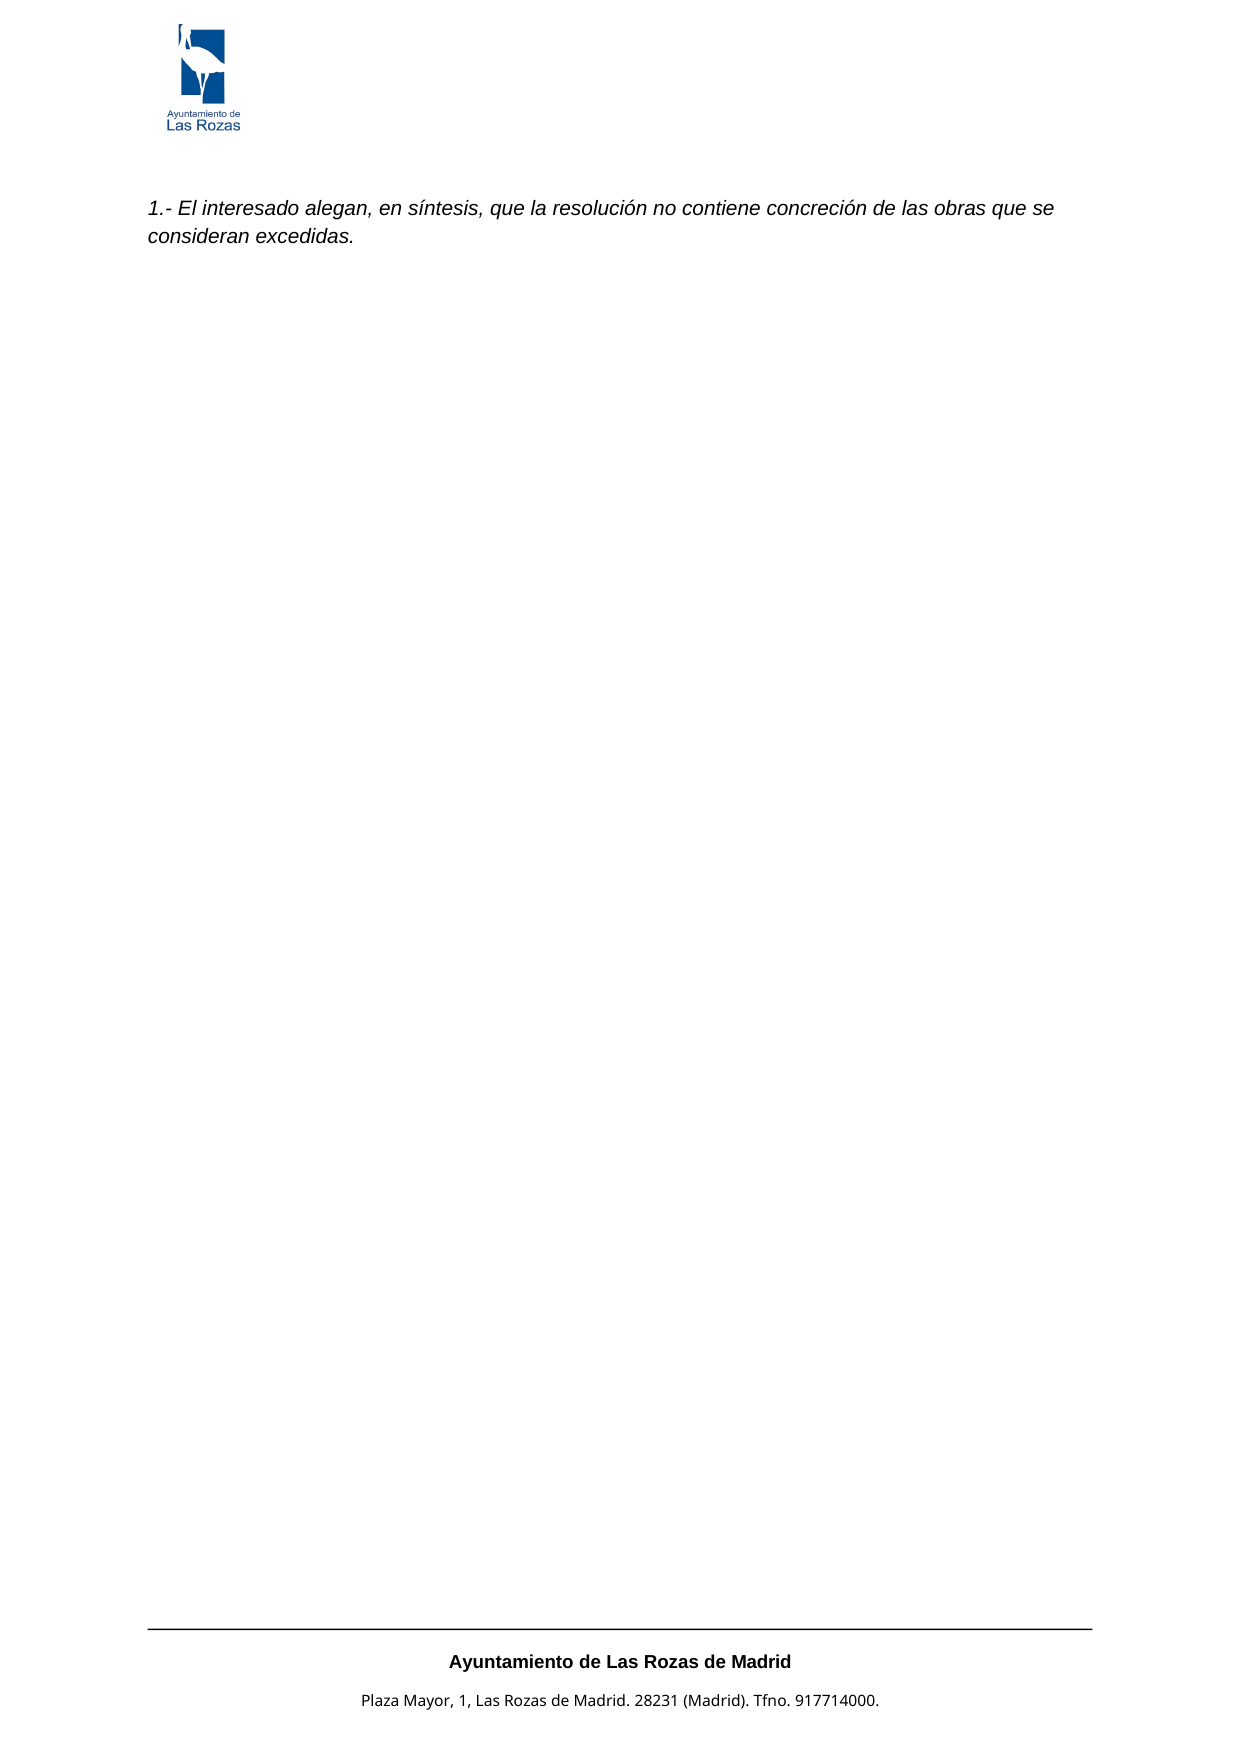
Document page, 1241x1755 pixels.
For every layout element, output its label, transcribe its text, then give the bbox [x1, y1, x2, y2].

text 1.- El interesado alegan, en síntesis, que la resolución no contiene concreción de las obras que se consideran excedidas. [148, 195, 1093, 248]
